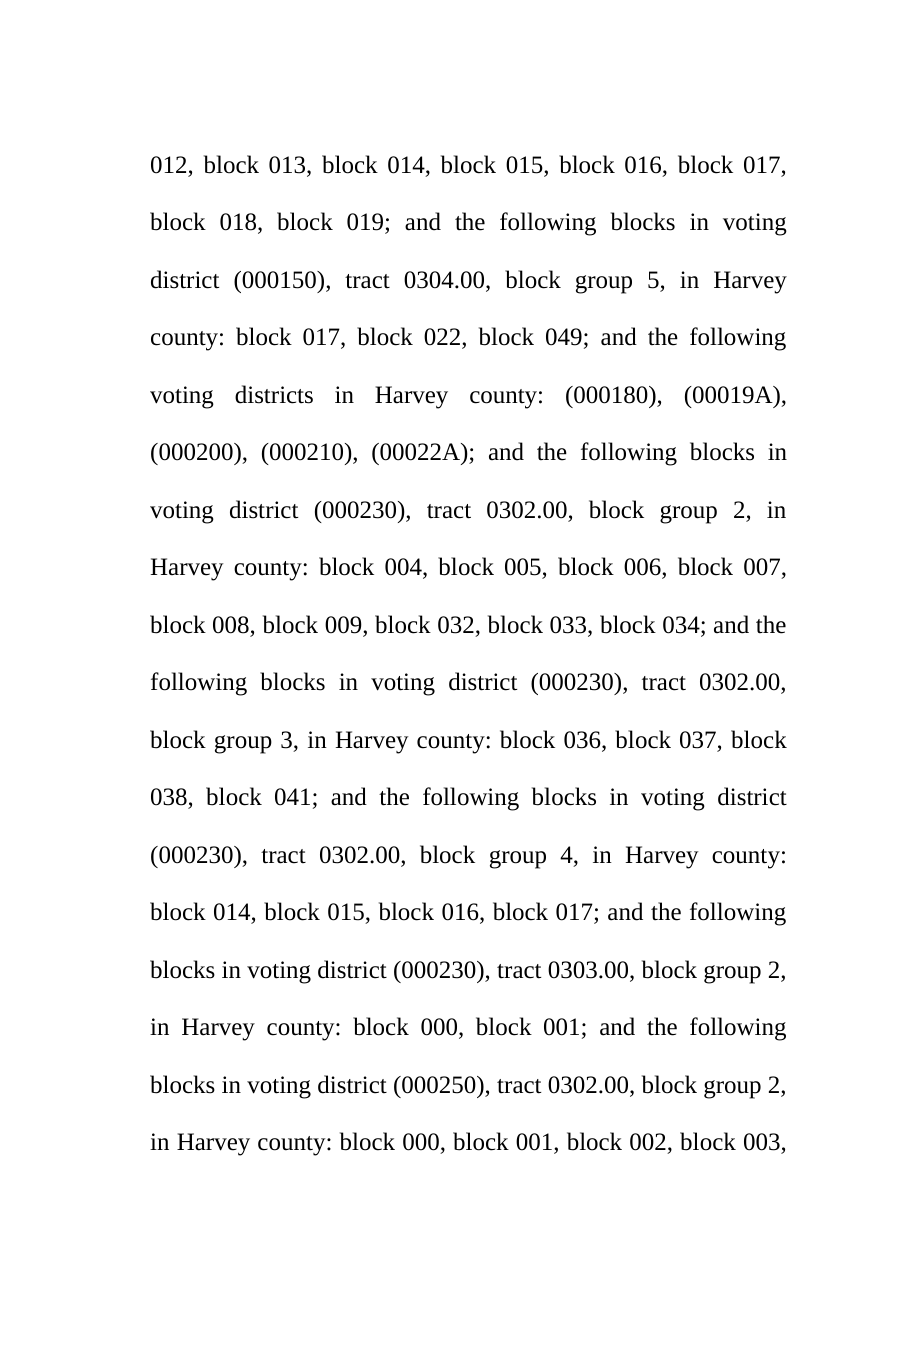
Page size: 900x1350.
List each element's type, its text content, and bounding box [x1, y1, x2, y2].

text 012, block 013, block 014, block 015, block 016, block 017, block 018, block 019; and the following blocks in voting district (000150), tract 0304.00, block group 5, in Harvey county: block 017, block 022, block 049; and the following voting districts in Harvey county: (000180), (00019A), (000200), (000210), (00022A); and the following blocks in voting district (000230), tract 0302.00, block group 2, in Harvey county: block 004, block 005, block 006, block 007, block 008, block 009, block 032, block 033, block 034; and the following blocks in voting district (000230), tract 0302.00, block group 3, in Harvey county: block 036, block 037, block 038, block 041; and the following blocks in voting district (000230), tract 0302.00, block group 4, in Harvey county: block 014, block 015, block 016, block 017; and the following blocks in voting district (000230), tract 0303.00, block group 2, in Harvey county: block 000, block 001; and the following blocks in voting district (000250), tract 0302.00, block group 2, in Harvey county: block 000, block 001, block 002, block 003, [150, 150, 787, 1156]
